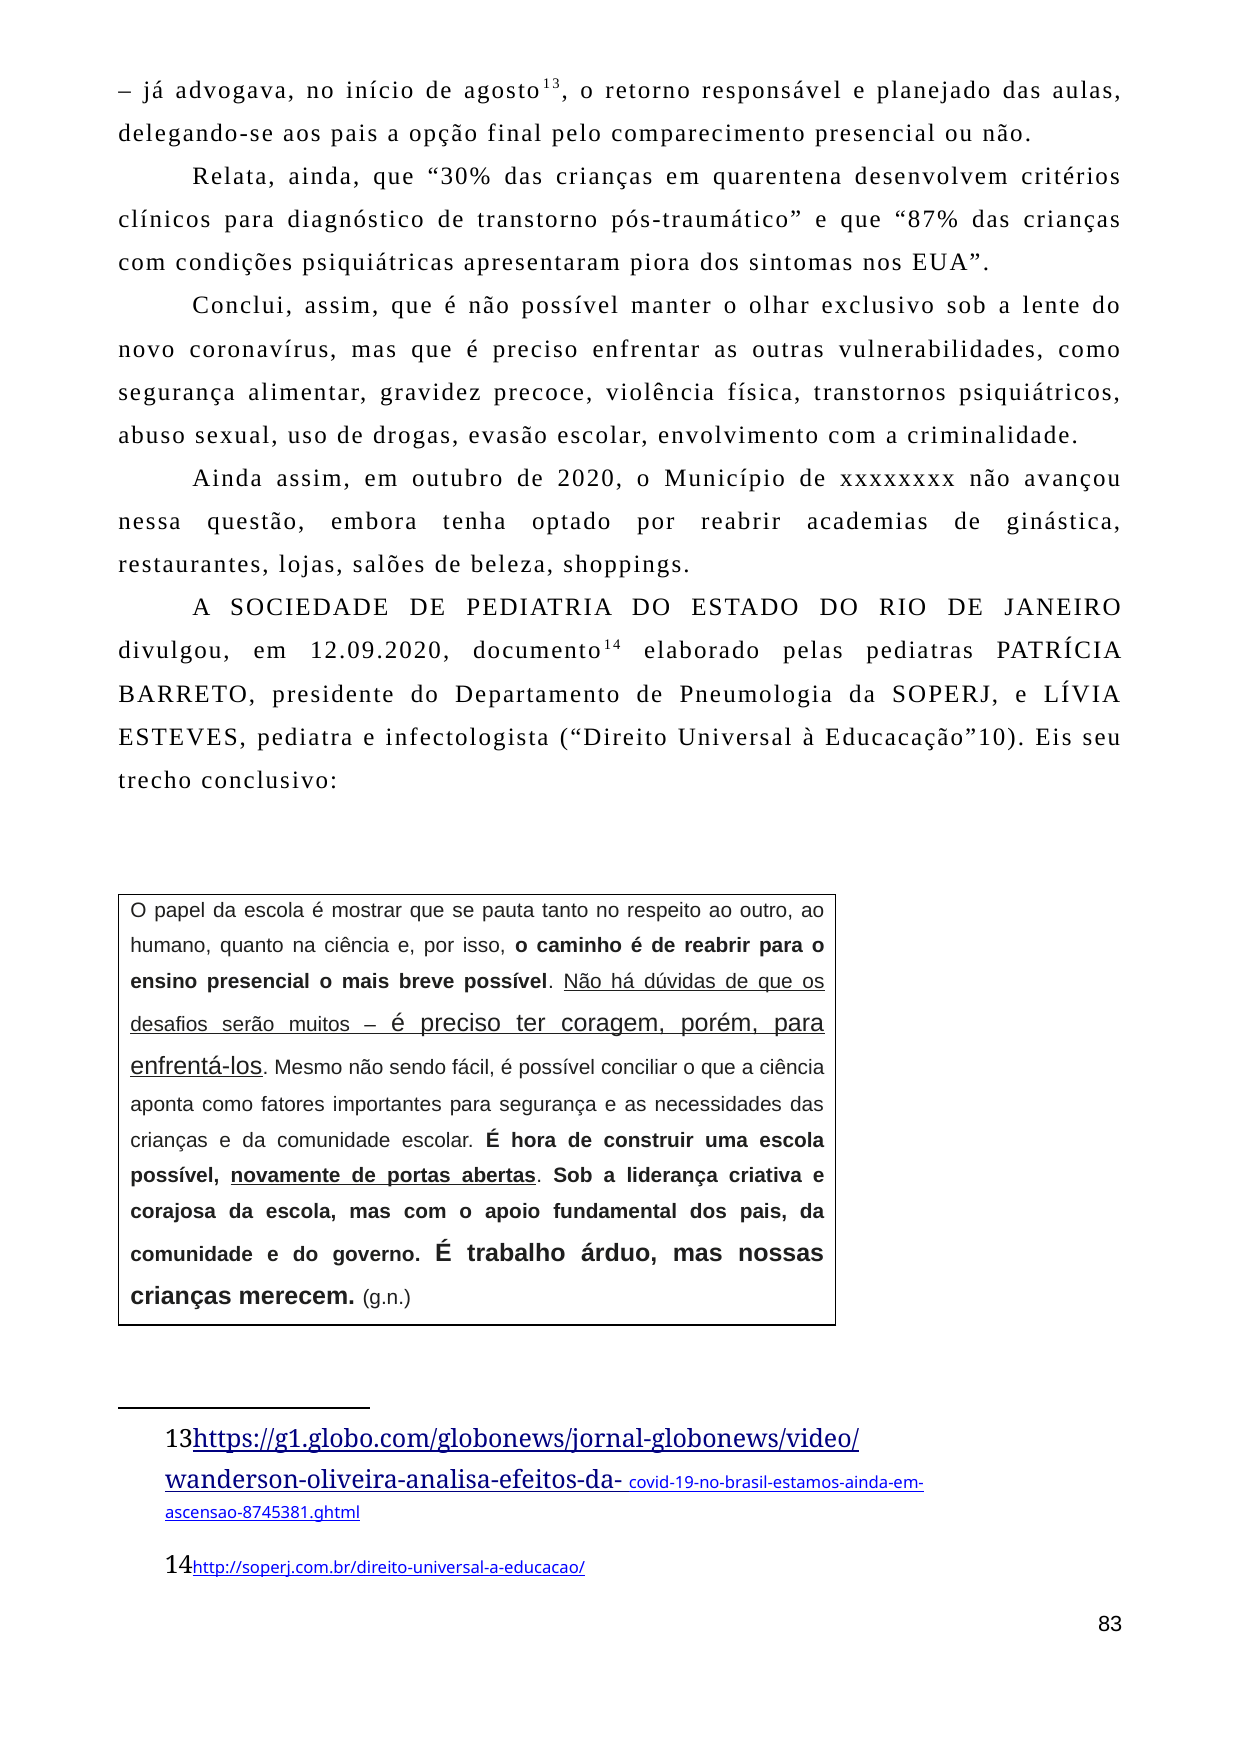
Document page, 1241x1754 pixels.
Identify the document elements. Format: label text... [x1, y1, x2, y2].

text – já advogava, no início de agosto, o retorno responsável e planejado das aulas, delegando-se aos pais a opção final pelo comparecimento presencial ou não. [118, 75, 1122, 147]
text O papel da escola é mostrar que se pauta tanto no respeito ao outro, ao humano, quanto na ciência e, por isso, o caminho é de reabrir para o ensino presencial o mais breve possível. Não há dúvidas de que os desafios serão muitos – é preciso ter coragem, porém, para [130, 897, 825, 1033]
list http://soperj.com.br/direito-universal-a-educacao/ [164, 1547, 1122, 1581]
list https://g1.globo.com/globonews/jornal-globonews/video/wanderson-oliveira-analisa-efeitos-da- covid-19-no-brasil-estamos-ainda-em-ascensao-8745381.ghtml [165, 1421, 996, 1524]
text Relata, ainda, que “30% das crianças em quarentena desenvolvem critérios clínicos para diagnóstico de transtorno pós-traumático” e que “87% das crianças com condições psiquiátricas apresentaram piora dos sintomas nos EUA”. [118, 161, 1122, 276]
text Ainda assim, em outubro de 2020, o Município de xxxxxxxx não avançou nessa questão, embora tenha optado por reabrir academias de ginástica, restaurantes, lojas, salões de beleza, shoppings. [118, 463, 1122, 578]
text Conclui, assim, que é não possível manter o olhar exclusivo sob a lente do novo coronavírus, mas que é preciso enfrentar as outras vulnerabilidades, como segurança alimentar, gravidez precoce, violência física, transtornos psiquiátricos, abuso sexual, uso de drogas, evasão escolar, envolvimento com a criminalidade. [118, 291, 1122, 449]
text A SOCIEDADE DE PEDIATRIA DO ESTADO DO RIO DE JANEIRO divulgou, em 12.09.2020, documento elaborado pelas pediatras PATRÍCIA BARRETO, presidente do Departamento de Pneumologia da SOPERJ, e LÍVIA ESTEVES, pediatra e infectologista (“Direito Universal à Educacação”10). Eis seu trecho conclusivo: [118, 592, 1122, 794]
text enfrentá-los. Mesmo não sendo fácil, é possível conciliar o que a ciência aponta como fatores importantes para segurança e as necessidades das crianças e da comunidade escolar. É hora de construir uma escola possível, novamente de portas abertas. Sob a liderança criativa e corajosa da escola, mas com o apoio fundamental dos pais, da comunidade e do governo. É trabalho árduo, mas nossas crianças merecem. (g.n.) [130, 1034, 825, 1309]
